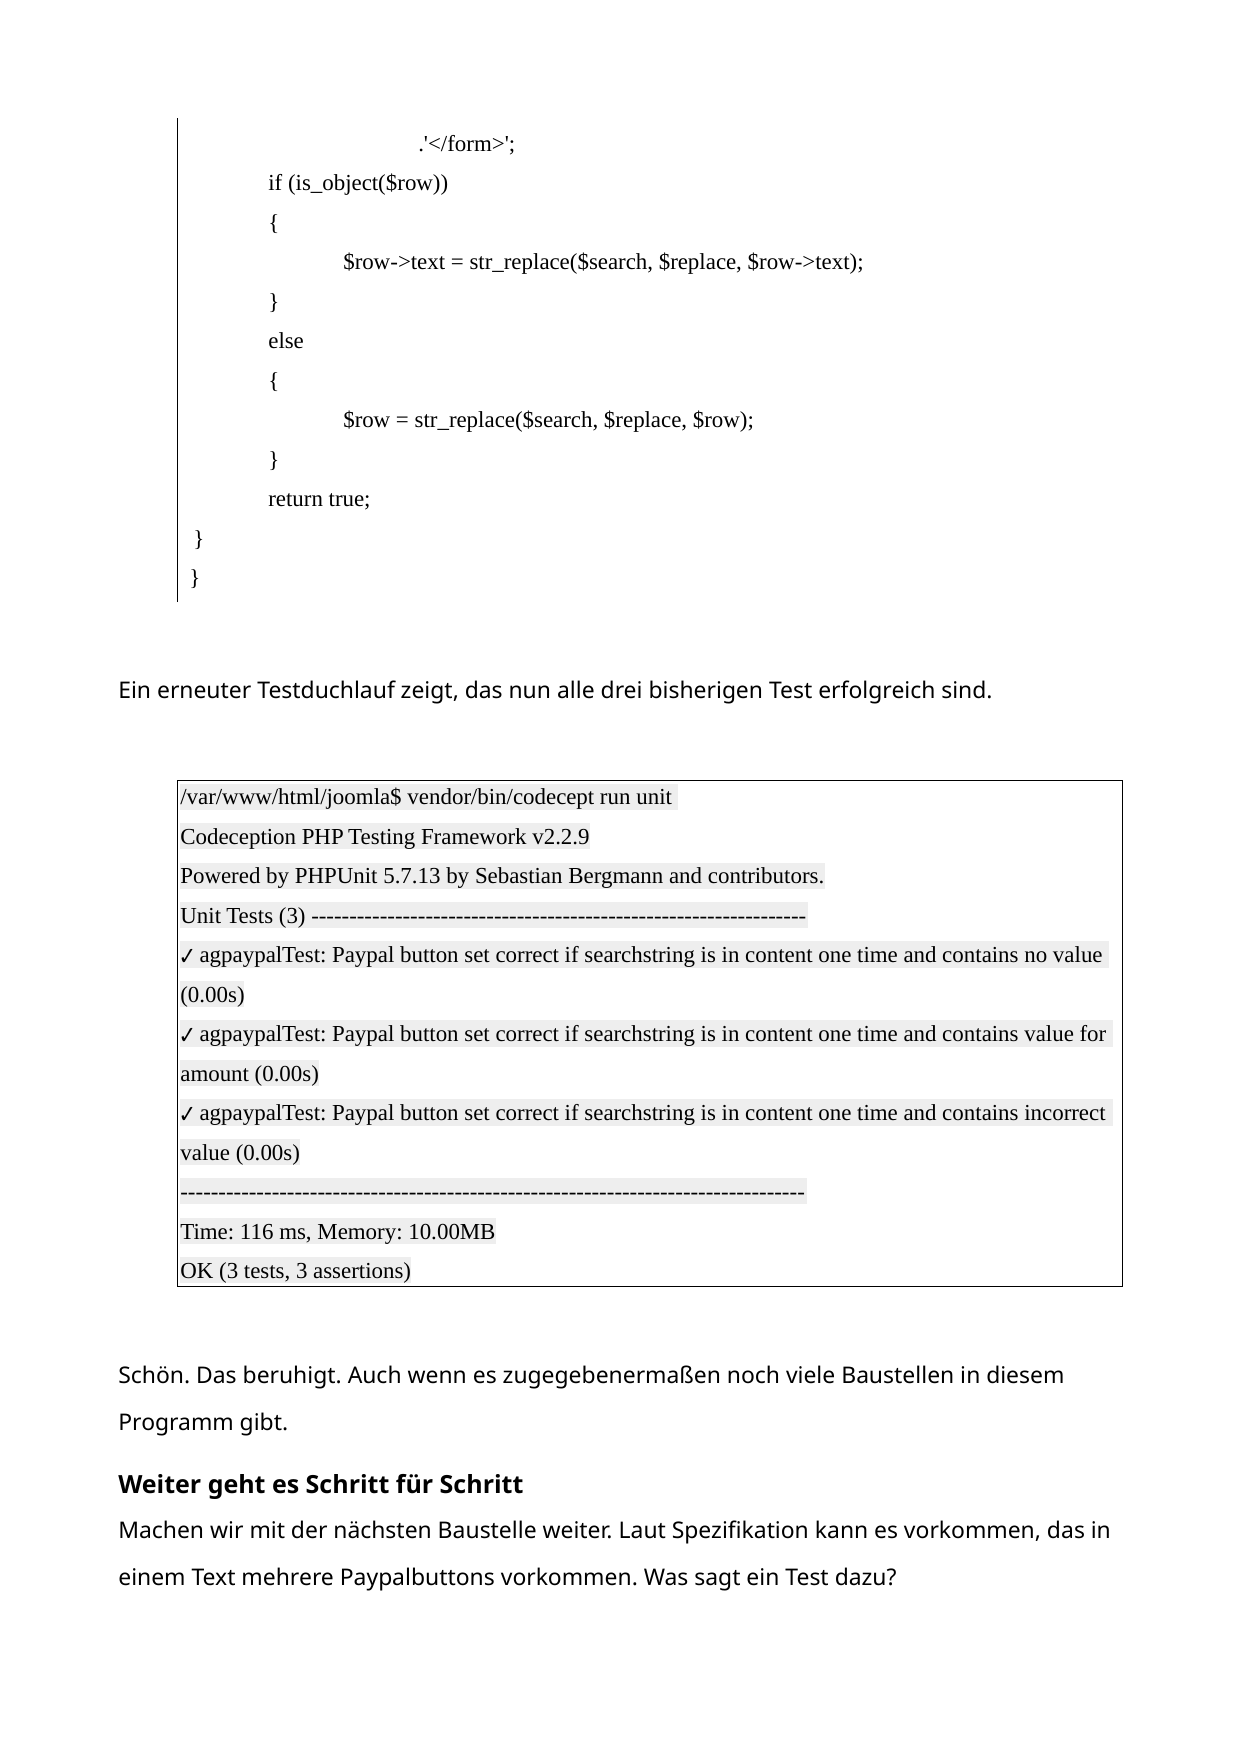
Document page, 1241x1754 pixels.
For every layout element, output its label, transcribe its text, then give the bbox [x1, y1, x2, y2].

subtitle Weiter geht es Schritt für Schritt [118, 1467, 1122, 1501]
text Schön. Das beruhigt. Auch wenn es zugegebenermaßen noch viele Baustellen in diesem Programm gibt. [118, 1359, 1122, 1437]
text Machen wir mit der nächsten Baustelle weiter. Laut Spezifikation kann es vorkommen, das in einem Text mehrere Paypalbuttons vorkommen. Was sagt ein Test dazu? [118, 1514, 1122, 1592]
text /var/www/html/joomla$ vendor/bin/codecept run unit Codeception PHP Testing Framework v2.2.9 Powered by PHPUnit 5.7.13 by Sebastian Bergmann and contributors. Unit Tests (3) ----------------------------------------------------------------- ✔ agpaypalTest: Paypal button set correct if searchstring is in content one time and contains no value (0.00s) ✔ agpaypalTest: Paypal button set correct if searchstring is in content one time and contains value for amount (0.00s) ✔ agpaypalTest: Paypal button set correct if searchstring is in content one time and contains incorrect value (0.00s) ---------------------------------------------------------------------------------- Time: 116 ms, Memory: 10.00MB OK (3 tests, 3 assertions) [178, 781, 1122, 1286]
text Ein erneuter Testduchlauf zeigt, das nun alle drei bisherigen Test erfolgreich sind. [118, 674, 1122, 706]
text .'</form>'; if (is_object($row)) { $row->text = str_replace($search, $replace, $row->text); } else { $row = str_replace($search, $replace, $row); } return true; } } [178, 118, 1122, 602]
